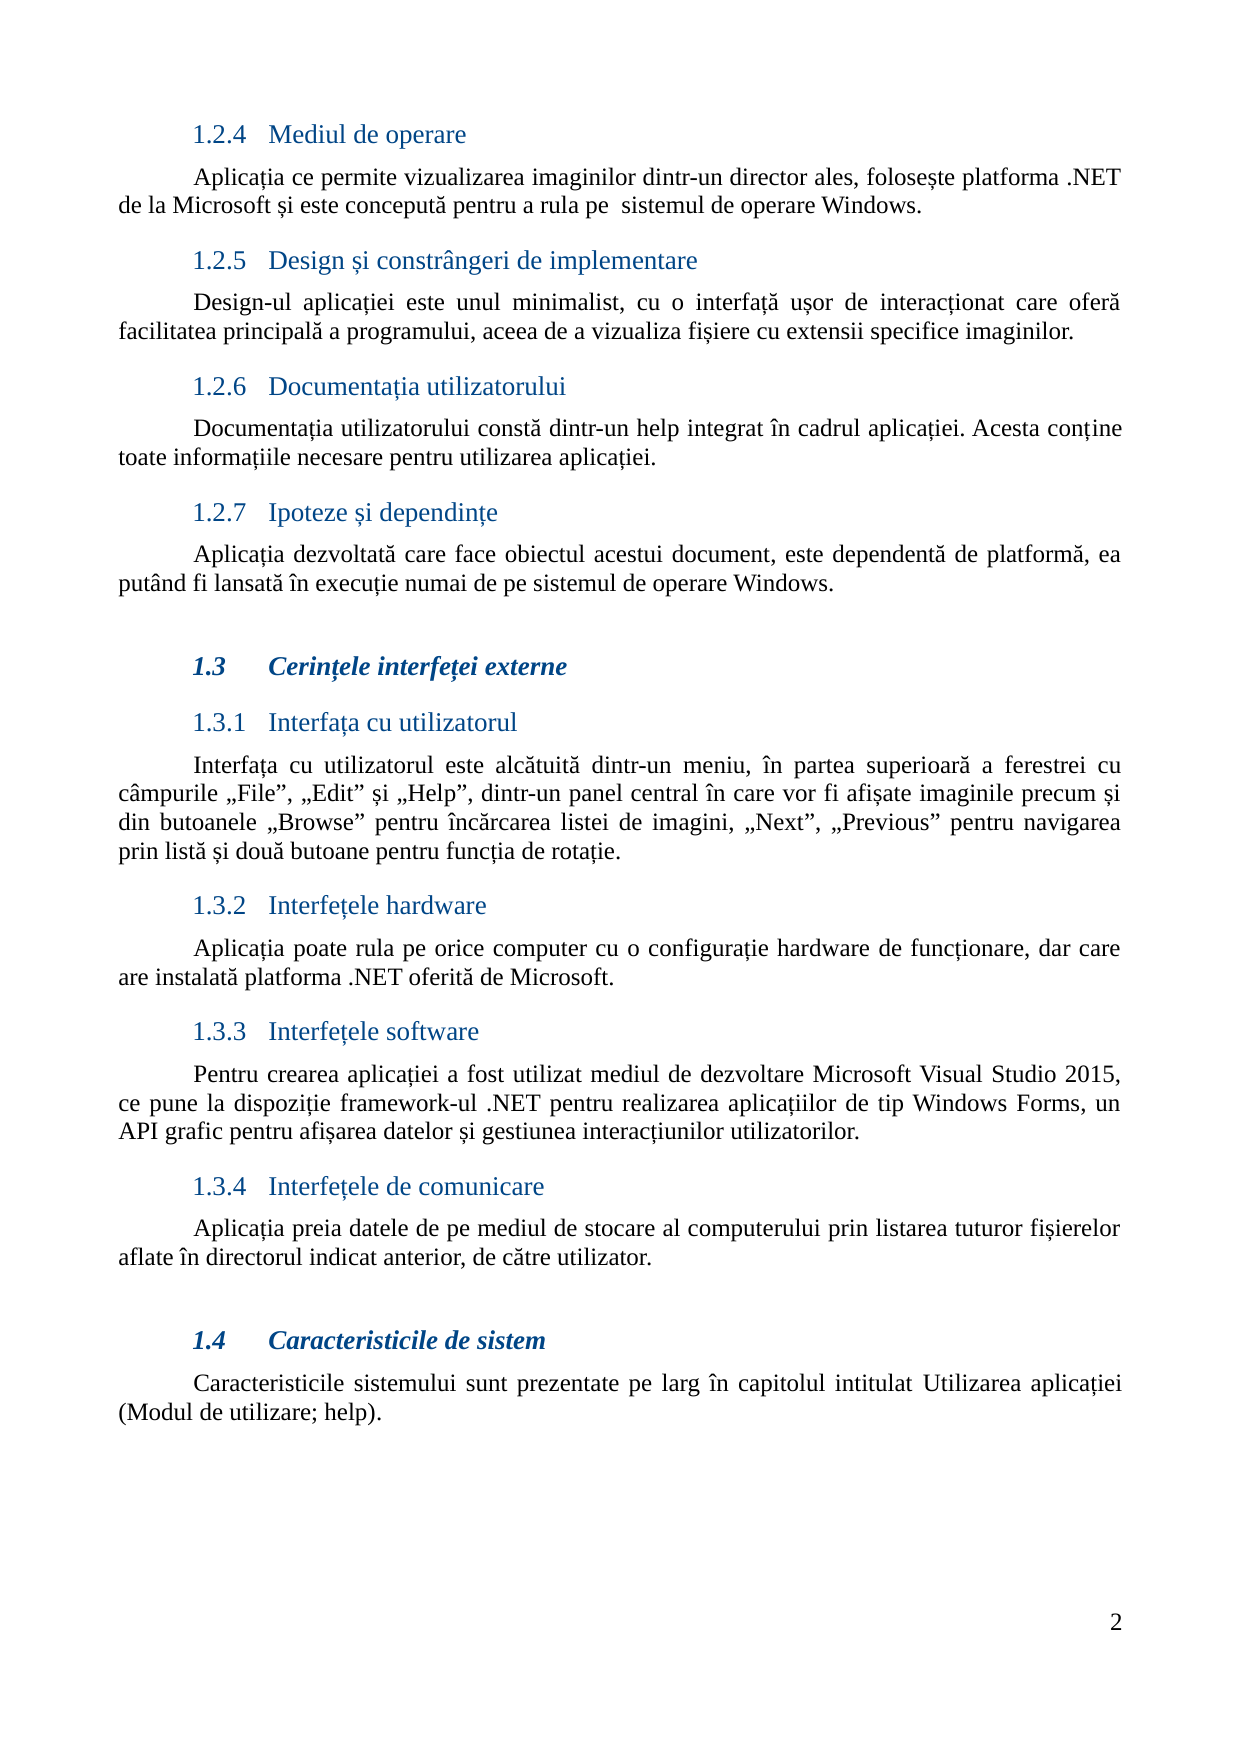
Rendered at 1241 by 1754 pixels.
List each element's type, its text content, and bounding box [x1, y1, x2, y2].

subtitle Ipoteze și dependințe [192, 496, 1122, 527]
text Documentația utilizatorului constă dintr-un help integrat în cadrul aplicației. Acesta conține toate informațiile necesare pentru utilizarea aplicației. [118, 413, 1122, 471]
subtitle Interfețele hardware [192, 889, 1122, 921]
text Aplicația ce permite vizualizarea imaginilor dintr-un director ales, folosește platforma .NET de la Microsoft și este concepută pentru a rula pe sistemul de operare Windows. [118, 162, 1122, 219]
text Design-ul aplicației este unul minimalist, cu o interfață ușor de interacționat care oferă facilitatea principală a programului, aceea de a vizualiza fișiere cu extensii specifice imaginilor. [118, 287, 1122, 345]
text Pentru crearea aplicației a fost utilizat mediul de dezvoltare Microsoft Visual Studio 2015, ce pune la dispoziție framework-ul .NET pentru realizarea aplicațiilor de tip Windows Forms, un API grafic pentru afișarea datelor și gestiunea interacțiunilor utilizatorilor. [118, 1059, 1122, 1145]
text Aplicația preia datele de pe mediul de stocare al computerului prin listarea tuturor fișierelor aflate în directorul indicat anterior, de către utilizator. [118, 1213, 1122, 1271]
subtitle Design și constrângeri de implementare [192, 244, 1122, 275]
text Aplicația dezvoltată care face obiectul acestui document, este dependentă de platformă, ea putând fi lansată în execuție numai de pe sistemul de operare Windows. [118, 539, 1122, 597]
subtitle Documentația utilizatorului [192, 370, 1122, 401]
subtitle Interfețele software [192, 1015, 1122, 1046]
subtitle Caracteristicile de sistem [192, 1324, 1122, 1356]
subtitle Interfețele de comunicare [192, 1170, 1122, 1201]
text Caracteristicile sistemului sunt prezentate pe larg în capitolul intitulat Utilizarea aplicației (Modul de utilizare; help). [118, 1368, 1122, 1426]
subtitle Interfața cu utilizatorul [192, 706, 1122, 737]
subtitle Mediul de operare [192, 118, 1122, 149]
text Interfața cu utilizatorul este alcătuită dintr-un meniu, în partea superioară a ferestrei cu câmpurile „File”, „Edit” și „Help”, dintr-un panel central în care vor fi afișate imaginile precum și din butoanele „Browse” pentru încărcarea listei de imagini, „Next”, „Previous” pentru navigarea prin listă și două butoane pentru funcția de rotație. [118, 750, 1122, 865]
subtitle Cerințele interfeței externe [192, 650, 1122, 681]
text Aplicația poate rula pe orice computer cu o configurație hardware de funcționare, dar care are instalată platforma .NET oferită de Microsoft. [118, 933, 1122, 991]
